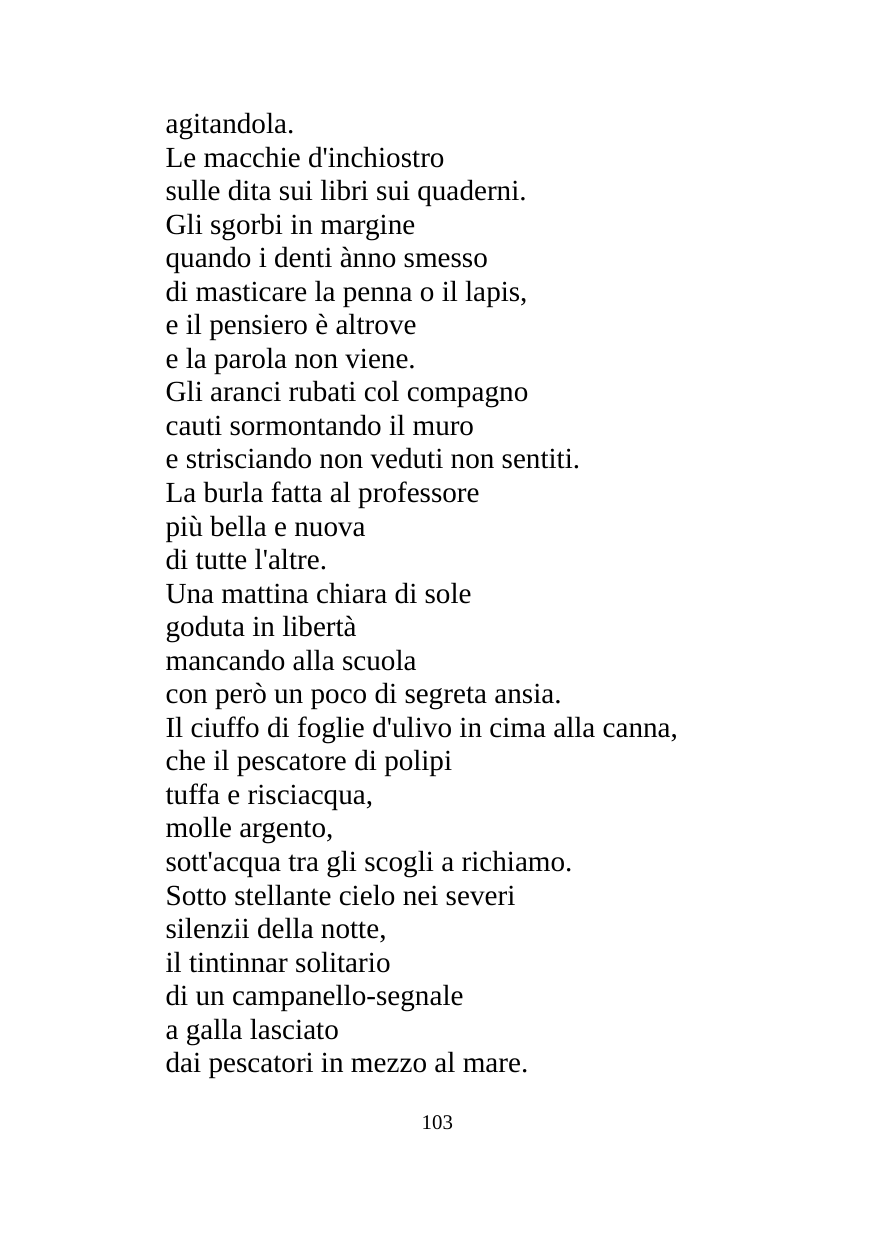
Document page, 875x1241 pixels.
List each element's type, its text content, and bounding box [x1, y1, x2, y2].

text agitandola. Le macchie d'inchiostro sulle dita sui libri sui quaderni. Gli sgorbi in margine quando i denti ànno smesso di masticare la penna o il lapis, e il pensiero è altrove e la parola non viene. Gli aranci rubati col compagno cauti sormontando il muro e strisciando non veduti non sentiti. La burla fatta al professore più bella e nuova di tutte l'altre. Una mattina chiara di sole goduta in libertà mancando alla scuola con però un poco di segreta ansia. Il ciuffo di foglie d'ulivo in cima alla canna, che il pescatore di polipi tuffa e risciacqua, molle argento, sott'acqua tra gli scogli a richiamo. Sotto stellante cielo nei severi silenzii della notte, il tintinnar solitario di un campanello-segnale a galla lasciato dai pescatori in mezzo al mare. [165, 106, 768, 1079]
